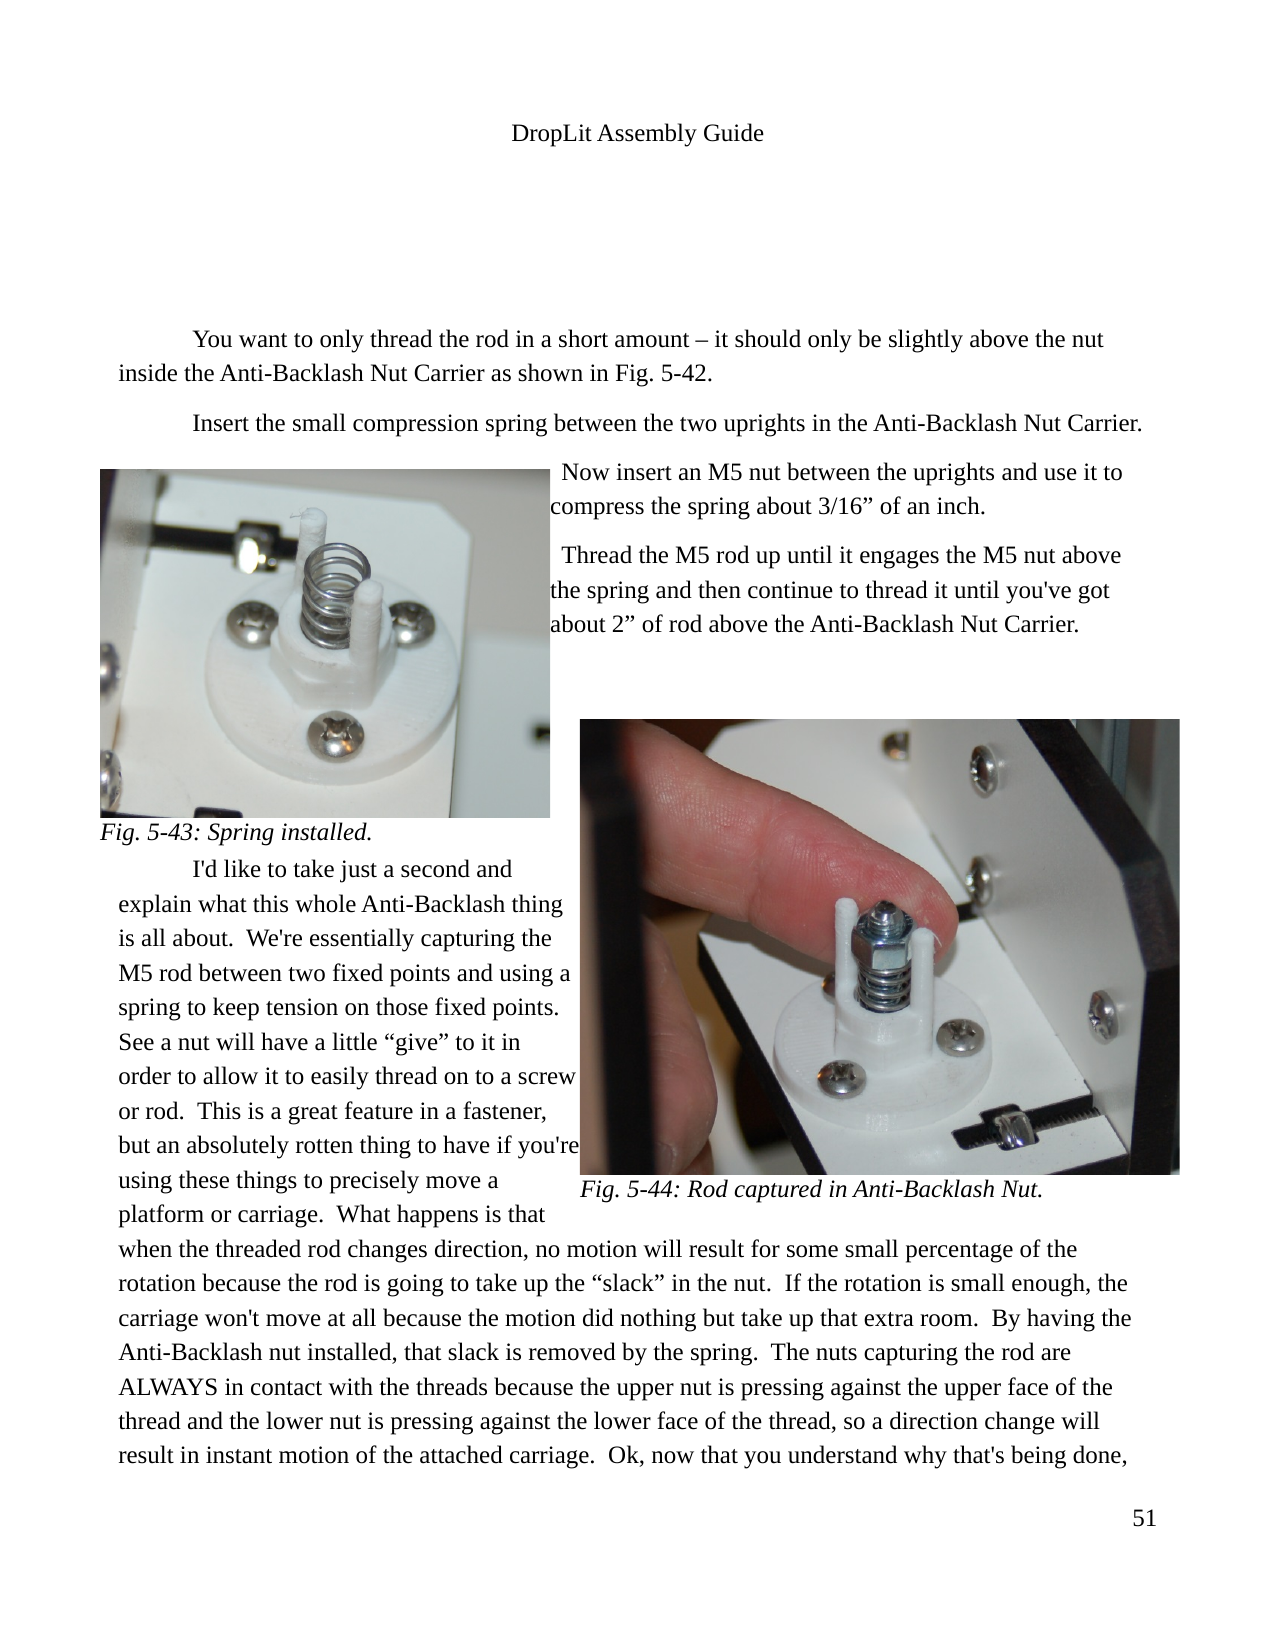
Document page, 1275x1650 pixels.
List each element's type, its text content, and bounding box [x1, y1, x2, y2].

text Now insert an M5 nut between the uprights and use it to compress the spring about 3/16” of an inch. [100, 457, 1157, 520]
text Fig. 5-43: Spring installed. [100, 818, 550, 846]
picture [579, 719, 1180, 1175]
picture [100, 469, 550, 818]
text You want to only thread the rod in a short amount – it should only be slightly above the nut inside the Anti-Backlash Nut Carrier as shown in Fig. 5-42. [118, 324, 1157, 387]
text Fig. 5-44: Rod captured in Anti-Backlash Nut. [580, 1175, 1180, 1203]
text Thread the M5 rod up until it engages the M5 nut above the spring and then continue to thread it until you've got about 2” of rod above the Anti-Backlash Nut Carrier. [550, 540, 1157, 638]
text I'd like to take just a second and explain what this whole Anti-Backlash thing is all about. We're essentially capturing the M5 rod between two fixed points and using a spring to keep tension on those fixed points. See a nut will have a little “give” to it in order to allow it to easily thread on to a screw or rod. This is a great feature in a fastener, but an absolutely rotten thing to have if you're using these things to precisely move a platform or carriage. What happens is that when the threaded rod changes direction, no motion will result for some small percentage of the rotation because the rod is going to take up the “slack” in the nut. If the rotation is small enough, the carriage won't move at all because the motion did nothing but take up that extra room. By having the Anti-Backlash nut installed, that slack is removed by the spring. The nuts capturing the rod are ALWAYS in contact with the threads because the upper nut is pressing against the upper face of the thread and the lower nut is pressing against the lower face of the thread, so a direction change will result in instant motion of the attached carriage. Ok, now that you understand why that's being done, [118, 854, 1157, 1469]
text Insert the small compression spring between the two uprights in the Anti-Backlash Nut Carrier. [118, 408, 1157, 436]
